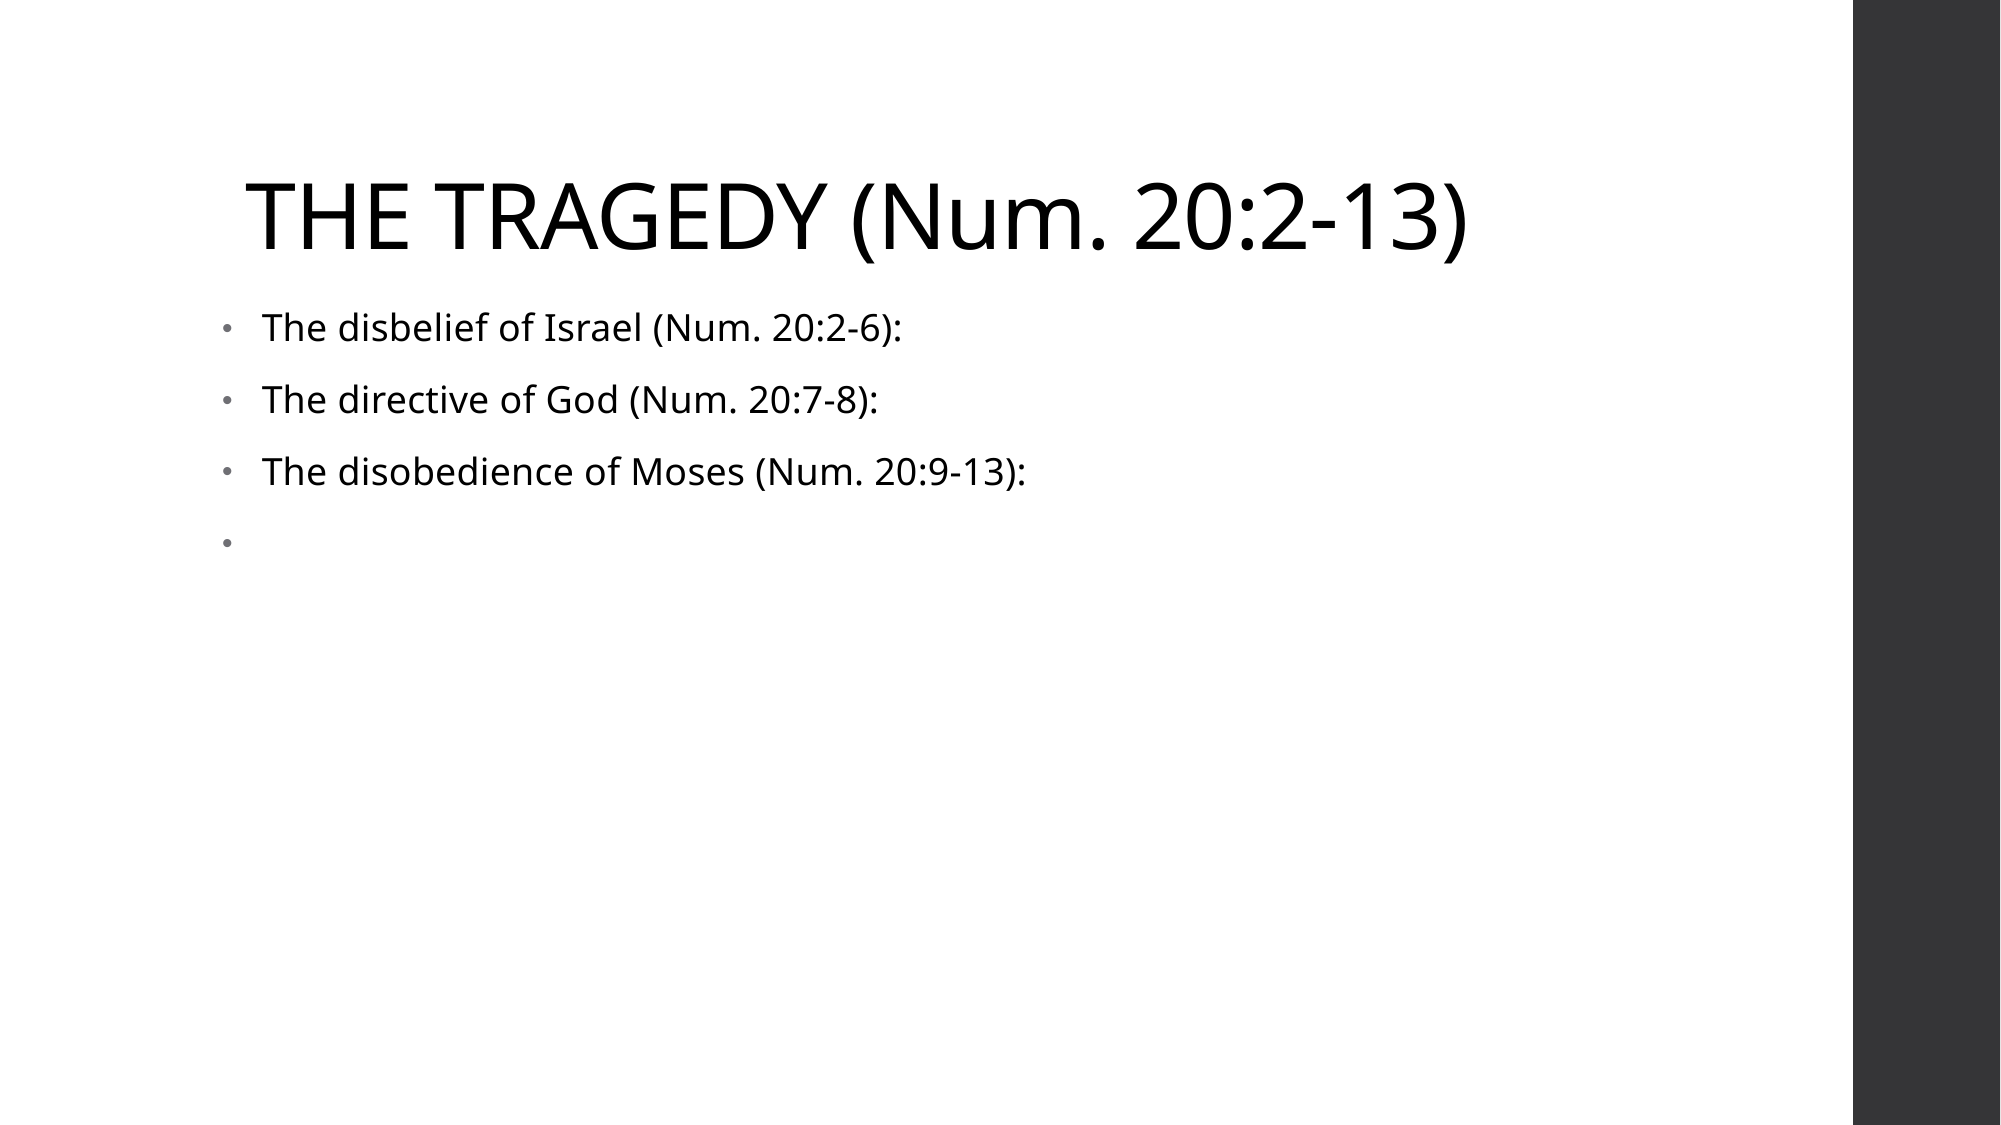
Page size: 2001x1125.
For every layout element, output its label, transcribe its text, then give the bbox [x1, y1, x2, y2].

title THE TRAGEDY (Num. 20:2-13) [206, 60, 1797, 278]
list The disbelief of Israel (Num. 20:2-6): The directive of God (Num. 20:7-8): The disobedience of Moses (Num. 20:9-13): [206, 299, 1617, 1014]
